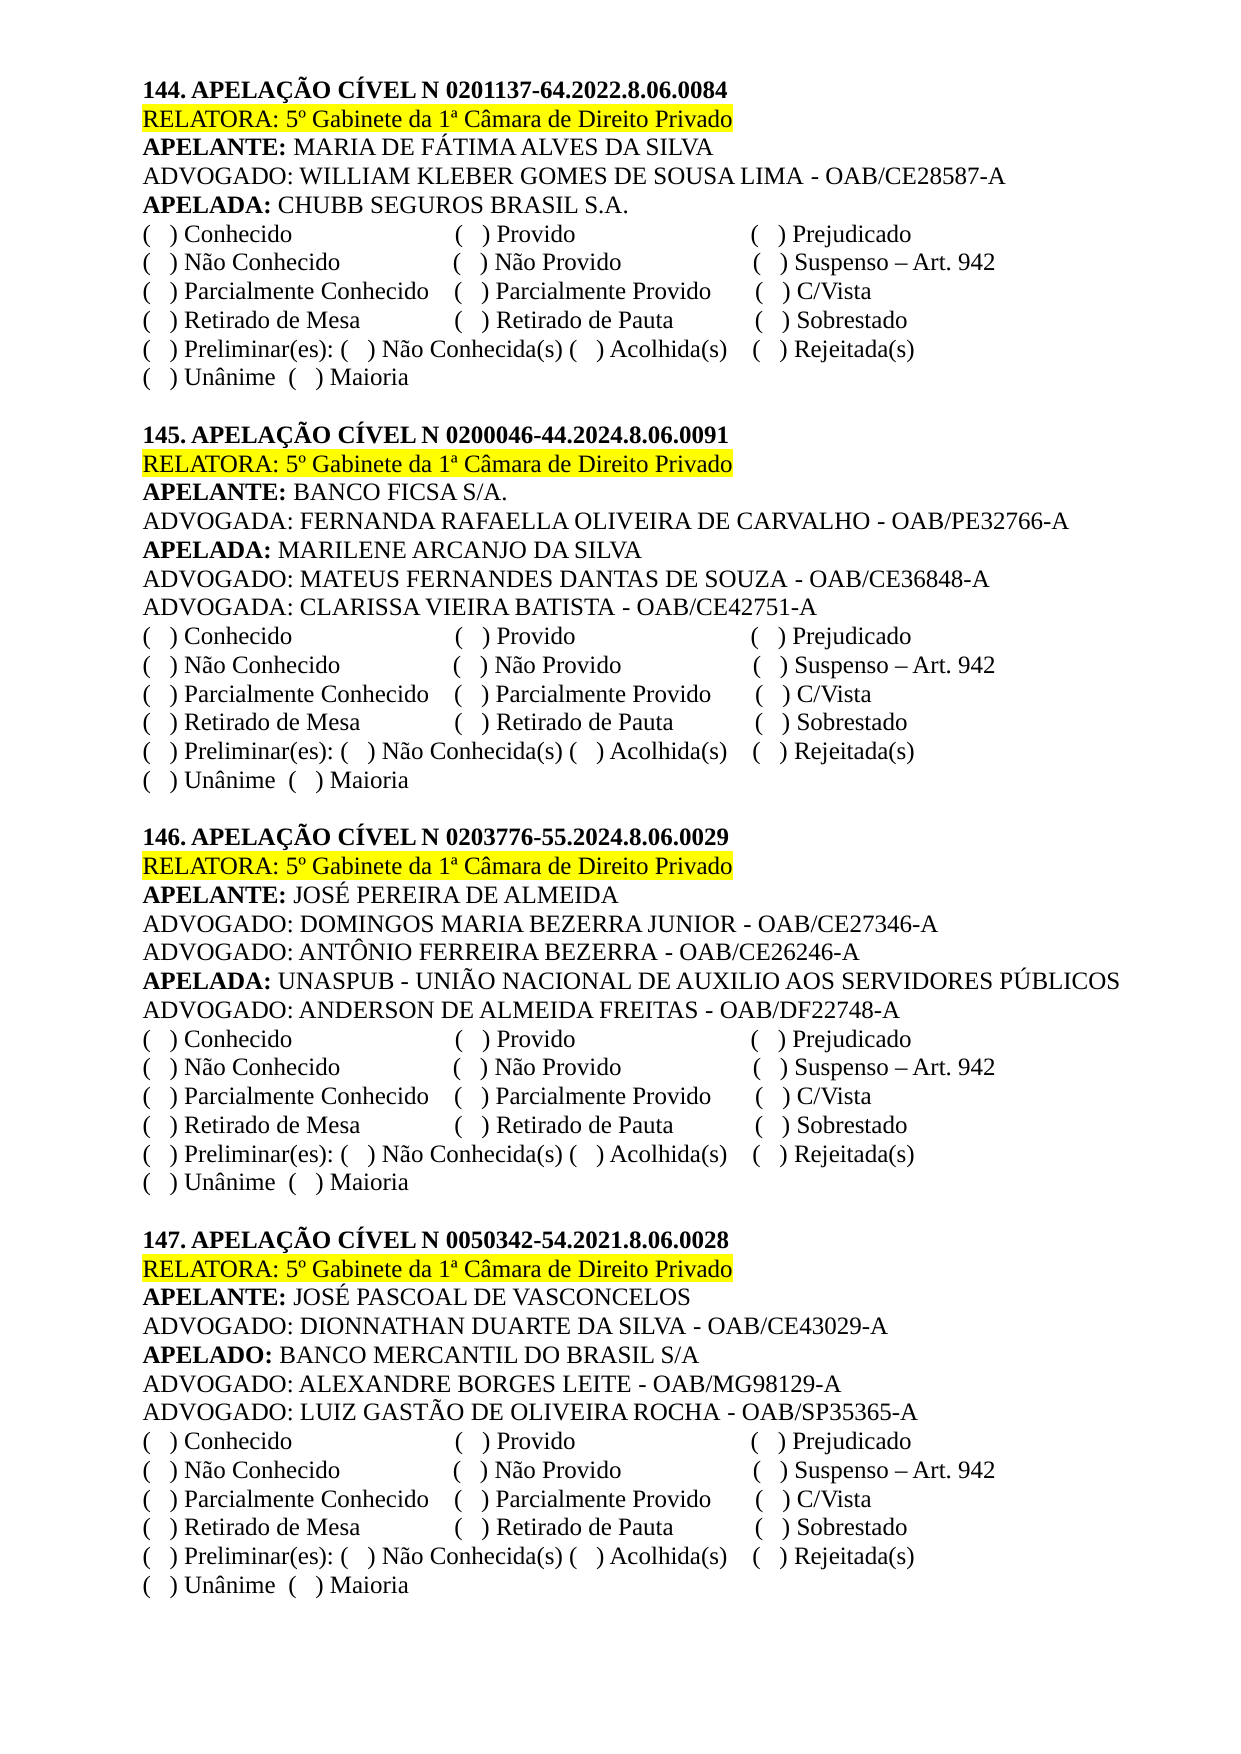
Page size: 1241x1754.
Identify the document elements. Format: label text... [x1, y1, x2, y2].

text ( ) Parcialmente Conhecido ( ) Parcialmente Provido ( ) C/Vista [142, 1484, 1141, 1512]
text ( ) Não Conhecido ( ) Não Provido ( ) Suspenso – Art. 942 [142, 650, 1141, 679]
text ( ) Parcialmente Conhecido ( ) Parcialmente Provido ( ) C/Vista [142, 276, 1141, 305]
text ( ) Não Conhecido ( ) Não Provido ( ) Suspenso – Art. 942 [142, 1052, 1141, 1081]
text ( ) Parcialmente Conhecido ( ) Parcialmente Provido ( ) C/Vista [142, 1081, 1141, 1110]
text 144. APELAÇÃO CÍVEL N 0201137-64.2022.8.06.0084 RELATORA: 5º Gabinete da 1ª Câmara de Direito Privado APELANTE: MARIA DE FÁTIMA ALVES DA SILVA ADVOGADO: WILLIAM KLEBER GOMES DE SOUSA LIMA - OAB/CE28587-A APELADA: CHUBB SEGUROS BRASIL S.A. ( ) Conhecido ( ) Provido ( ) Prejudicado [142, 75, 1141, 247]
text ( ) Preliminar(es): ( ) Não Conhecida(s) ( ) Acolhida(s) ( ) Rejeitada(s) [142, 736, 1141, 765]
text ( ) Retirado de Mesa ( ) Retirado de Pauta ( ) Sobrestado [142, 1512, 1141, 1541]
text ( ) Não Conhecido ( ) Não Provido ( ) Suspenso – Art. 942 [142, 1455, 1141, 1484]
text ( ) Preliminar(es): ( ) Não Conhecida(s) ( ) Acolhida(s) ( ) Rejeitada(s) [142, 1139, 1141, 1167]
text ( ) Unânime ( ) Maioria 146. APELAÇÃO CÍVEL N 0203776-55.2024.8.06.0029 RELATORA: 5º Gabinete da 1ª Câmara de Direito Privado APELANTE: JOSÉ PEREIRA DE ALMEIDA ADVOGADO: DOMINGOS MARIA BEZERRA JUNIOR - OAB/CE27346-A ADVOGADO: ANTÔNIO FERREIRA BEZERRA - OAB/CE26246-A APELADA: UNASPUB - UNIÃO NACIONAL DE AUXILIO AOS SERVIDORES PÚBLICOS ADVOGADO: ANDERSON DE ALMEIDA FREITAS - OAB/DF22748-A ( ) Conhecido ( ) Provido ( ) Prejudicado [142, 765, 1141, 1052]
text ( ) Preliminar(es): ( ) Não Conhecida(s) ( ) Acolhida(s) ( ) Rejeitada(s) [142, 1541, 1141, 1570]
text ( ) Parcialmente Conhecido ( ) Parcialmente Provido ( ) C/Vista [142, 679, 1141, 707]
text ( ) Unânime ( ) Maioria 147. APELAÇÃO CÍVEL N 0050342-54.2021.8.06.0028 RELATORA: 5º Gabinete da 1ª Câmara de Direito Privado APELANTE: JOSÉ PASCOAL DE VASCONCELOS ADVOGADO: DIONNATHAN DUARTE DA SILVA - OAB/CE43029-A APELADO: BANCO MERCANTIL DO BRASIL S/A ADVOGADO: ALEXANDRE BORGES LEITE - OAB/MG98129-A ADVOGADO: LUIZ GASTÃO DE OLIVEIRA ROCHA - OAB/SP35365-A ( ) Conhecido ( ) Provido ( ) Prejudicado [142, 1167, 1141, 1455]
text ( ) Retirado de Mesa ( ) Retirado de Pauta ( ) Sobrestado [142, 305, 1141, 334]
text ( ) Retirado de Mesa ( ) Retirado de Pauta ( ) Sobrestado [142, 707, 1141, 736]
text ( ) Unânime ( ) Maioria [142, 1570, 1141, 1627]
text ( ) Não Conhecido ( ) Não Provido ( ) Suspenso – Art. 942 [142, 247, 1141, 276]
text ( ) Preliminar(es): ( ) Não Conhecida(s) ( ) Acolhida(s) ( ) Rejeitada(s) [142, 334, 1141, 362]
text ( ) Unânime ( ) Maioria 145. APELAÇÃO CÍVEL N 0200046-44.2024.8.06.0091 RELATORA: 5º Gabinete da 1ª Câmara de Direito Privado APELANTE: BANCO FICSA S/A. ADVOGADA: FERNANDA RAFAELLA OLIVEIRA DE CARVALHO - OAB/PE32766-A APELADA: MARILENE ARCANJO DA SILVA ADVOGADO: MATEUS FERNANDES DANTAS DE SOUZA - OAB/CE36848-A ADVOGADA: CLARISSA VIEIRA BATISTA - OAB/CE42751-A ( ) Conhecido ( ) Provido ( ) Prejudicado [142, 362, 1141, 650]
text ( ) Retirado de Mesa ( ) Retirado de Pauta ( ) Sobrestado [142, 1110, 1141, 1139]
